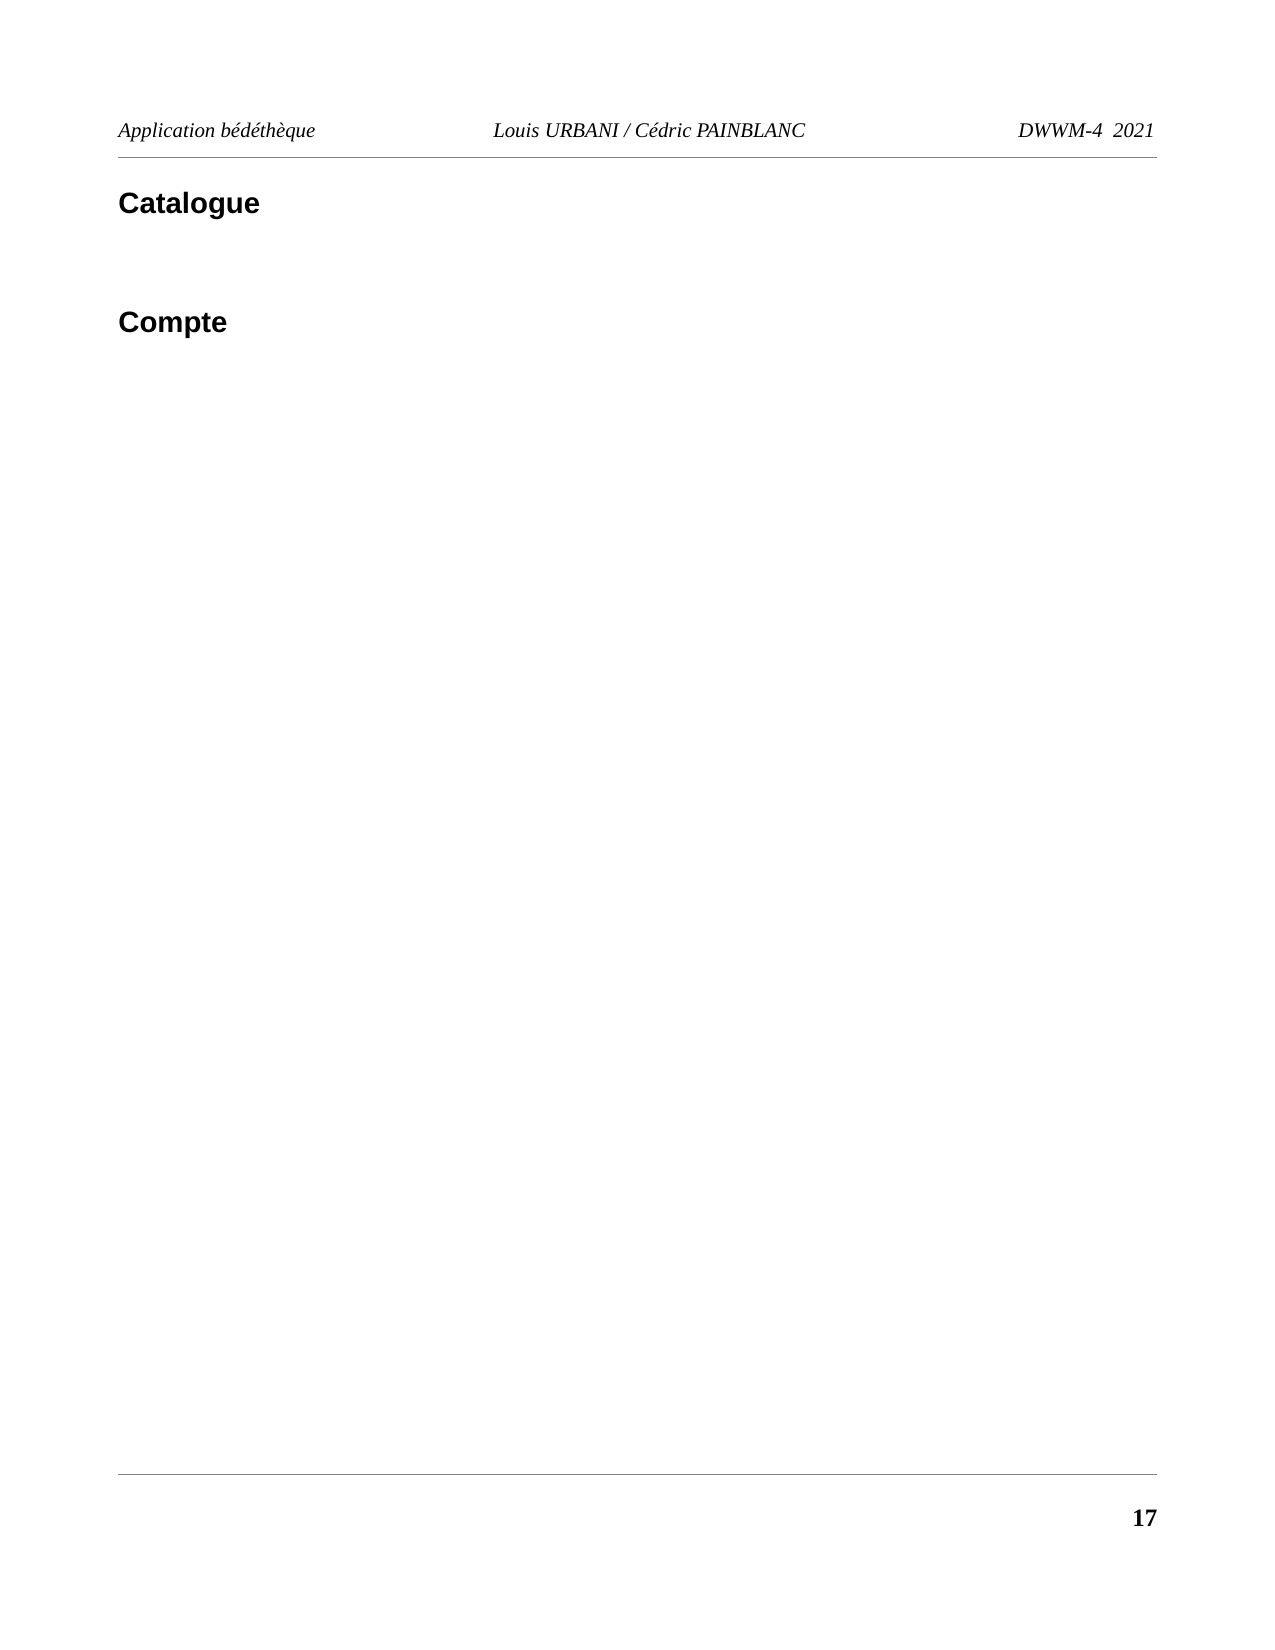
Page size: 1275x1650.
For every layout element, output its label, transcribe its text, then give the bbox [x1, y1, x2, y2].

subtitle Compte [118, 305, 1157, 338]
subtitle Catalogue [118, 186, 1157, 220]
